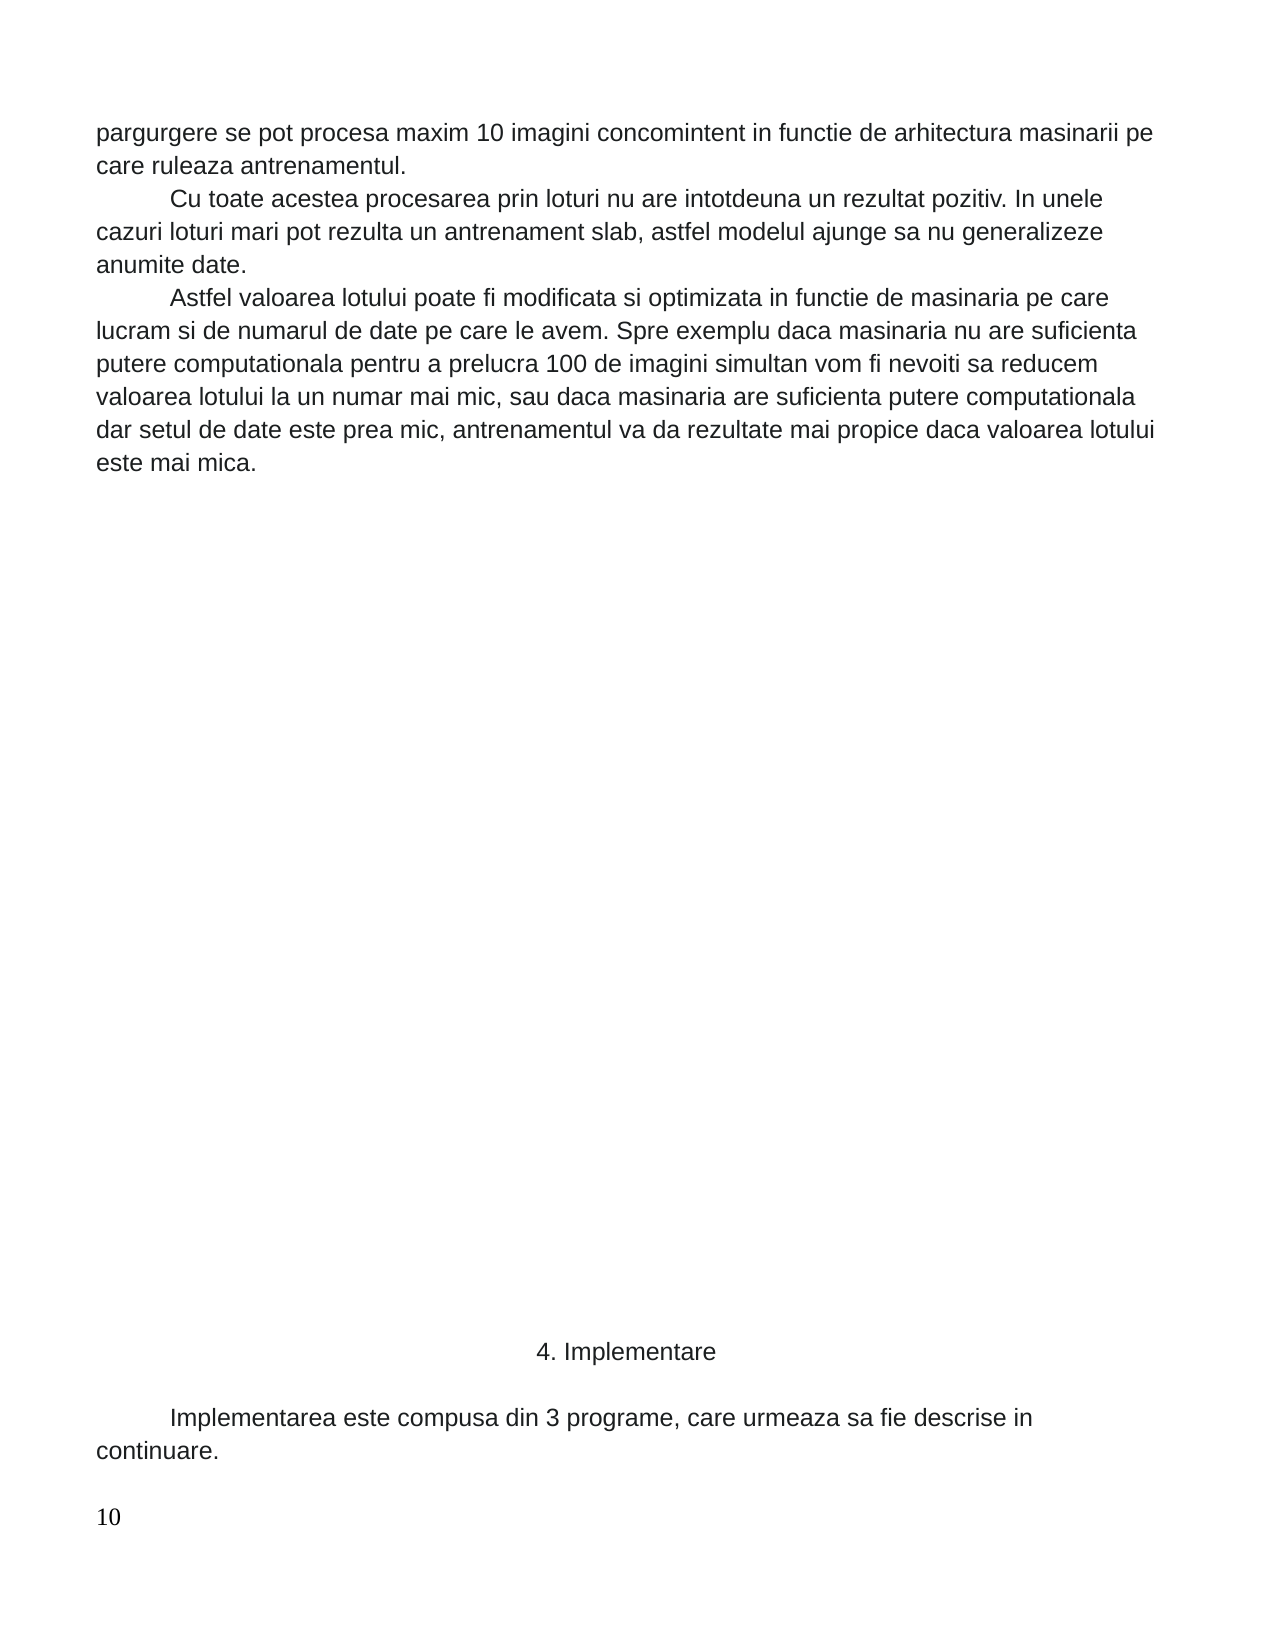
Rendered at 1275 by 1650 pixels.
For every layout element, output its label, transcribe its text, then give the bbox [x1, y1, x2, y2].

text Astfel valoarea lotului poate fi modificata si optimizata in functie de masinaria pe care lucram si de numarul de date pe care le avem. Spre exemplu daca masinaria nu are suficienta putere computationala pentru a prelucra 100 de imagini simultan vom fi nevoiti sa reducem valoarea lotului la un numar mai mic, sau daca masinaria are suficienta putere computationala dar setul de date este prea mic, antrenamentul va da rezultate mai propice daca valoarea lotului este mai mica. [96, 283, 1157, 477]
text 4. Implementare [96, 1337, 1157, 1366]
text pargurgere se pot procesa maxim 10 imagini concomintent in functie de arhitectura masinarii pe care ruleaza antrenamentul. [96, 118, 1157, 180]
text Cu toate acestea procesarea prin loturi nu are intotdeuna un rezultat pozitiv. In unele cazuri loturi mari pot rezulta un antrenament slab, astfel modelul ajunge sa nu generalizeze anumite date. [96, 184, 1157, 279]
text Implementarea este compusa din 3 programe, care urmeaza sa fie descrise in continuare. [96, 1403, 1157, 1465]
